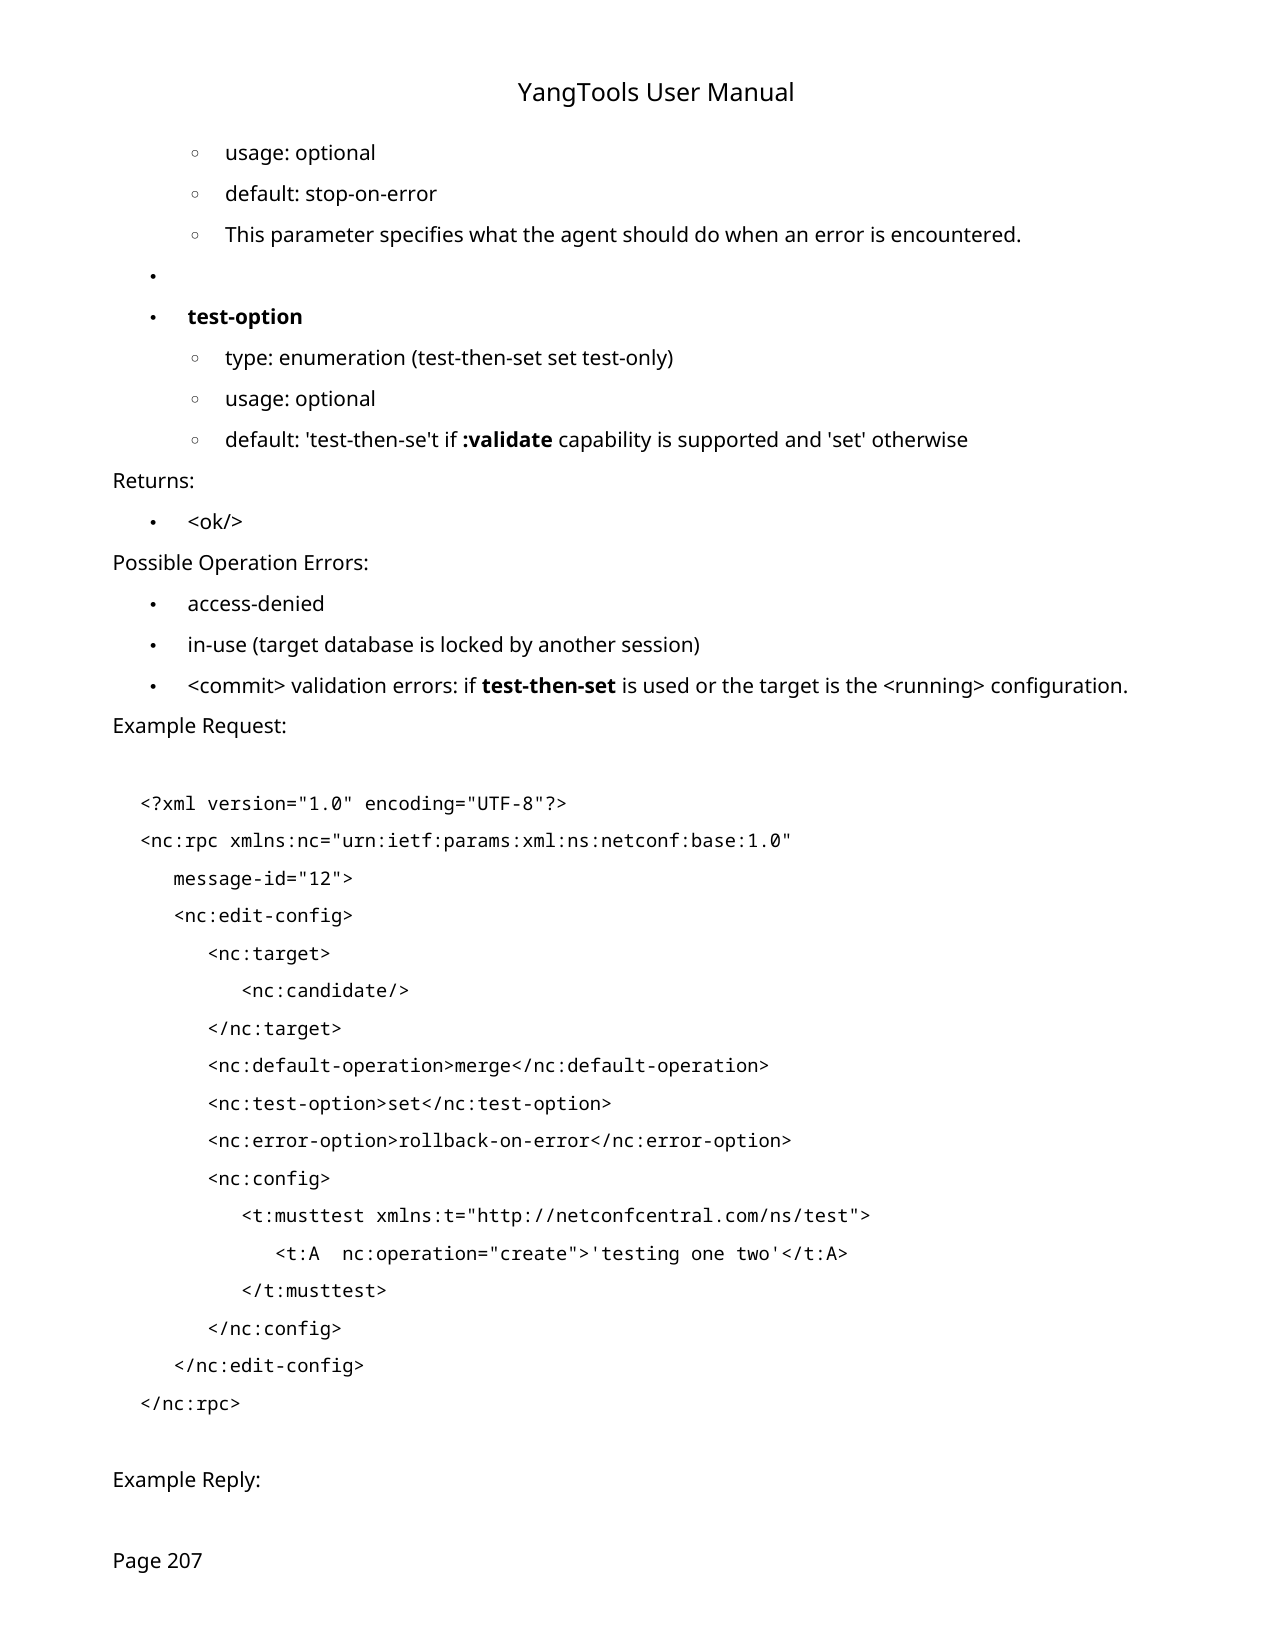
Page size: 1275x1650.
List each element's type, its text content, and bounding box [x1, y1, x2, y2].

list default: 'test-then-se't if :validate capability is supported and 'set' otherwise [187, 425, 1200, 453]
list <ok/> [150, 507, 1200, 535]
text <nc:error-option>rollback-on-error</nc:error-option> [139, 1128, 1200, 1153]
text <t:musttest xmlns:t="http://netconfcentral.com/ns/test"> [139, 1203, 1200, 1228]
text message-id="12"> [139, 865, 1200, 891]
list <commit> validation errors: if test-then-set is used or the target is the <running> configuration. [150, 671, 1200, 699]
text <nc:target> [139, 940, 1200, 966]
list usage: optional [187, 384, 1200, 413]
text Possible Operation Errors: [112, 548, 1200, 576]
text Returns: [112, 466, 1200, 494]
text <nc:edit-config> [139, 903, 1200, 928]
text </nc:rpc> [139, 1390, 1200, 1416]
list in-use (target database is locked by another session) [150, 630, 1200, 658]
list type: enumeration (test-then-set set test-only) [187, 343, 1200, 372]
list This parameter specifies what the agent should do when an error is encountered. [187, 220, 1200, 249]
text <t:A nc:operation="create">'testing one two'</t:A> [139, 1240, 1200, 1266]
text <?xml version="1.0" encoding="UTF-8"?> [139, 790, 1200, 816]
list access-denied [150, 589, 1200, 617]
text <nc:config> [139, 1165, 1200, 1191]
text <nc:rpc xmlns:nc="urn:ietf:params:xml:ns:netconf:base:1.0" [139, 828, 1200, 853]
list default: stop-on-error [187, 179, 1200, 208]
text </t:musttest> [139, 1278, 1200, 1303]
text <nc:default-operation>merge</nc:default-operation> [139, 1053, 1200, 1078]
list test-option [150, 302, 1200, 331]
text </nc:target> [139, 1015, 1200, 1041]
text Example Reply: [112, 1465, 1200, 1493]
text </nc:config> [139, 1315, 1200, 1341]
text <nc:candidate/> [139, 978, 1200, 1003]
text <nc:test-option>set</nc:test-option> [139, 1090, 1200, 1116]
text Example Request: [112, 712, 1200, 740]
text </nc:edit-config> [139, 1353, 1200, 1378]
list usage: optional [187, 138, 1200, 167]
